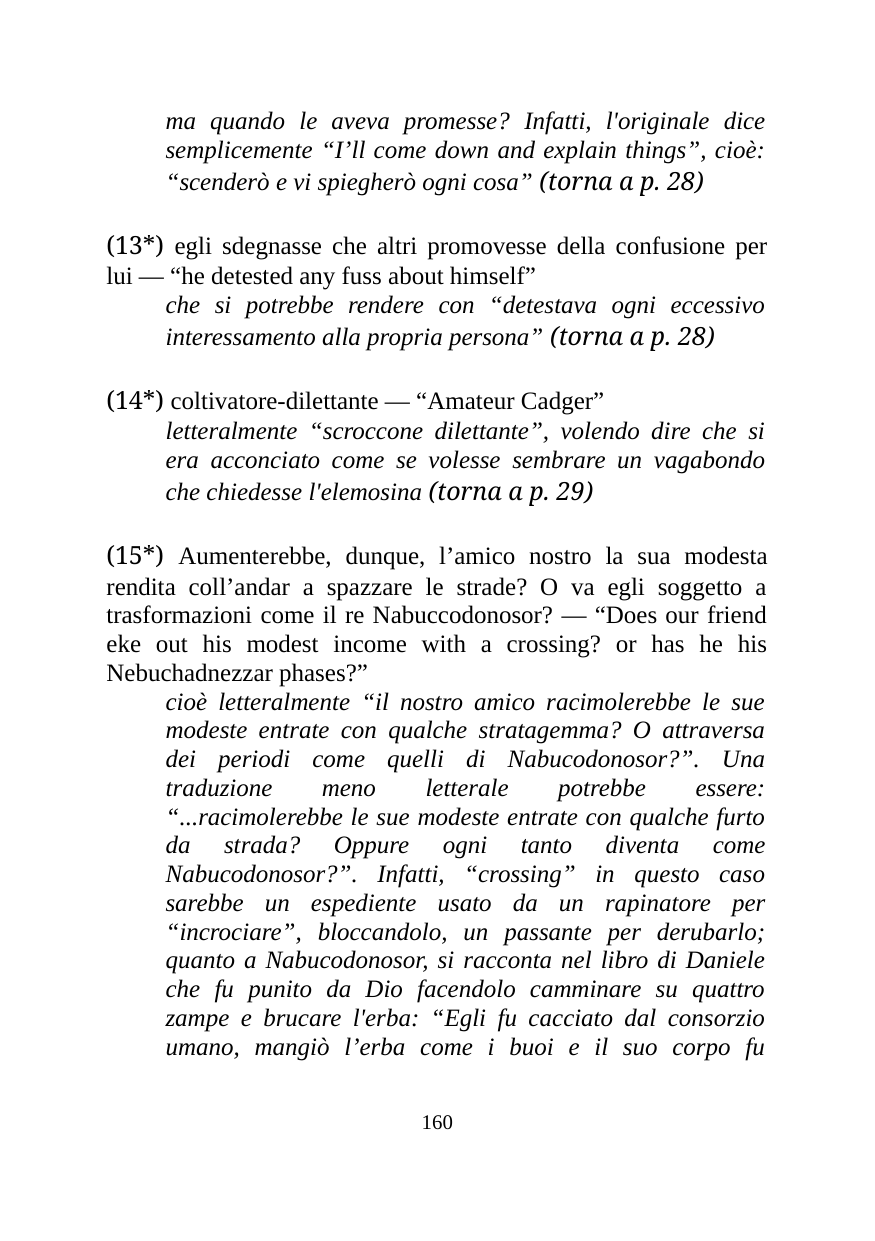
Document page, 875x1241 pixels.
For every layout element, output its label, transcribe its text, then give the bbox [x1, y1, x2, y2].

text letteralmente “scroccone dilettante”, volendo dire che si era acconciato come se volesse sembrare un vagabondo che chiedesse l'elemosina (torna a p. 29) [165, 416, 768, 508]
text cioè letteralmente “il nostro amico racimolerebbe le sue modeste entrate con qualche stratagemma? O attraversa dei periodi come quelli di Nabucodonosor?”. Una traduzione meno letterale potrebbe essere: “...racimolerebbe le sue modeste entrate con qualche furto da strada? Oppure ogni tanto diventa come Nabucodonosor?”. Infatti, “crossing” in questo caso sarebbe un espediente usato da un rapinatore per “incrociare”, bloccandolo, un passante per derubarlo; quanto a Nabucodonosor, si racconta nel libro di Daniele che fu punito da Dio facendolo camminare su quattro zampe e brucare l'erba: “Egli fu cacciato dal consorzio umano, mangiò l’erba come i buoi e il suo corpo fu [165, 687, 768, 1060]
text (13*) egli sdegnasse che altri promovesse della confusione per lui — “he detested any fuss about himself” [106, 227, 768, 290]
text che si potrebbe rendere con “detestava ogni eccessivo interessamento alla propria persona” (torna a p. 28) [165, 290, 768, 353]
text ma quando le aveva promesse? Infatti, l'originale dice semplicemente “I’ll come down and explain things”, cioè: “scenderò e vi spiegherò ogni cosa” (torna a p. 28) [165, 106, 768, 198]
text (15*) Aumenterebbe, dunque, l’amico nostro la sua modesta rendita coll’andar a spazzare le strade? O va egli soggetto a trasformazioni come il re Nabuccodonosor? — “Does our friend eke out his modest income with a crossing? or has he his Nebuchadnezzar phases?” [106, 537, 768, 687]
text (14*) coltivatore-dilettante — “Amateur Cadger” [106, 382, 768, 416]
